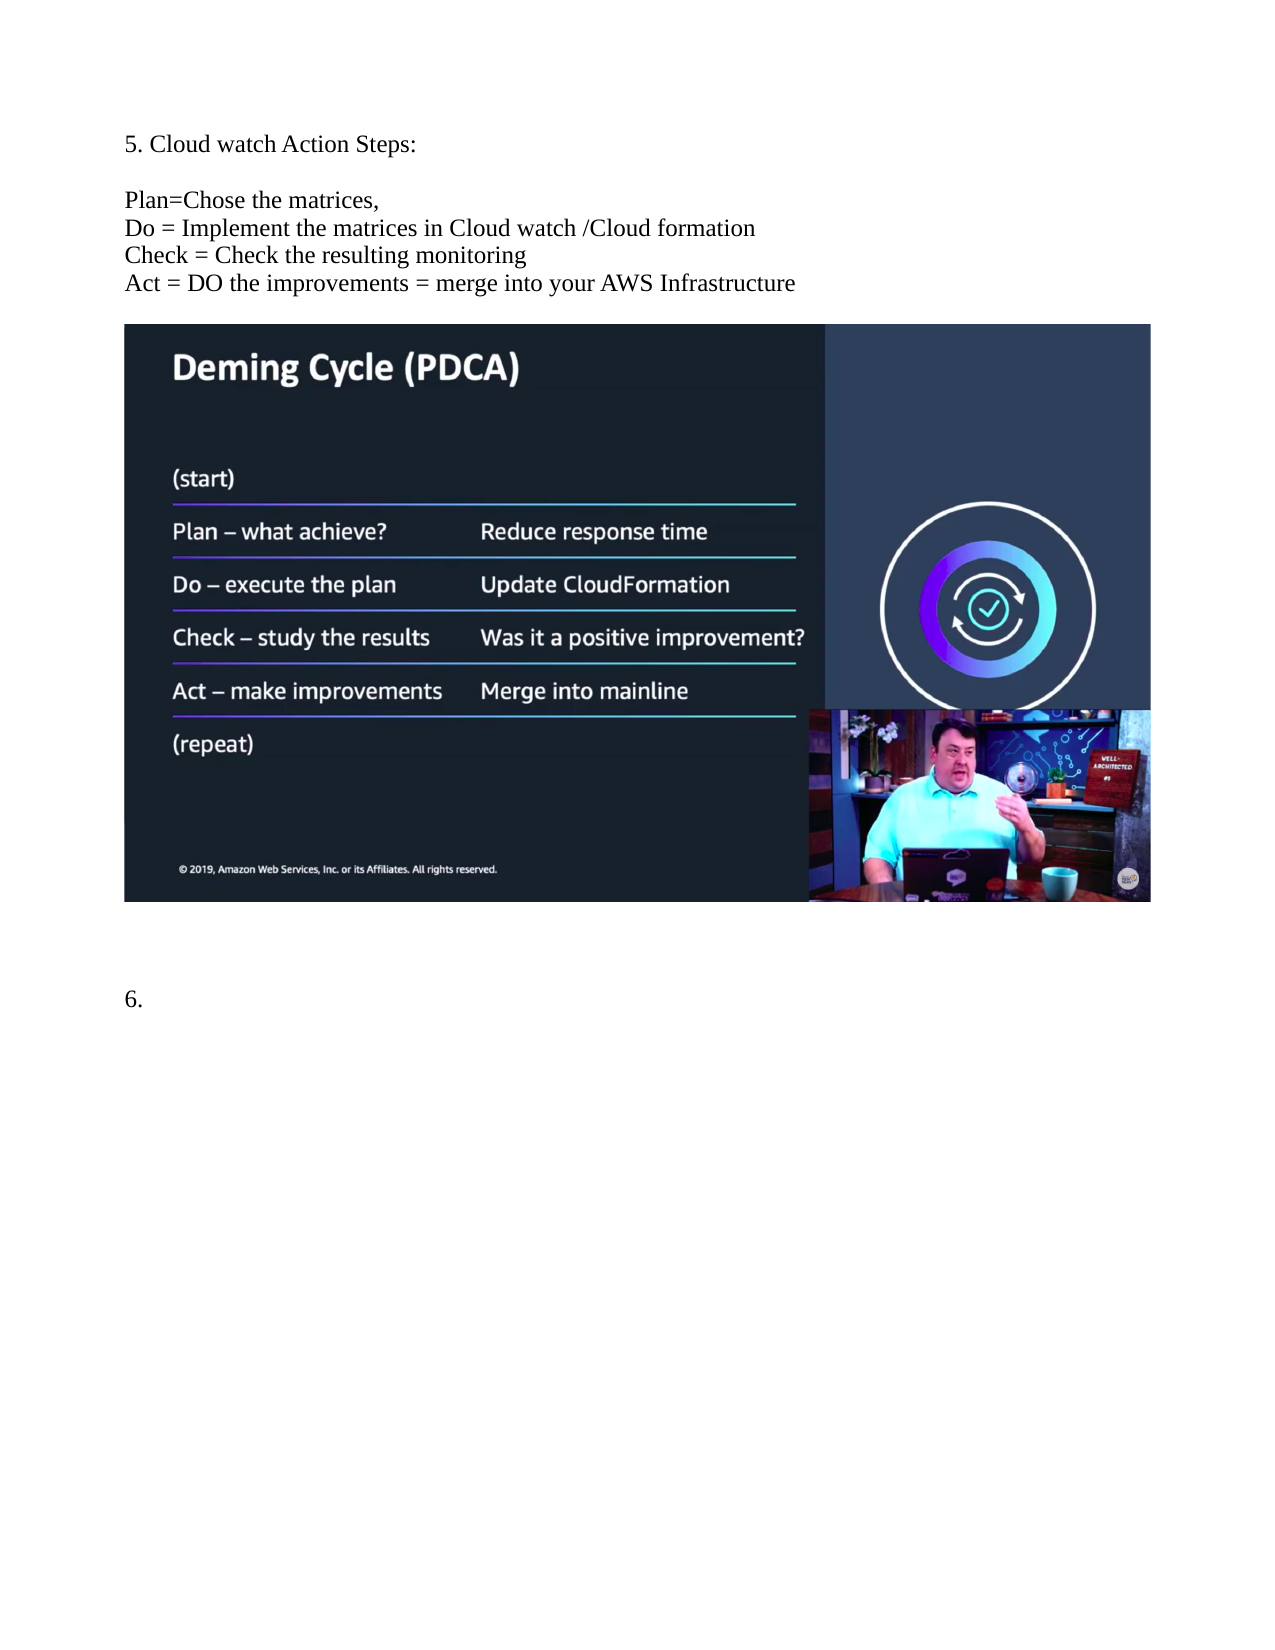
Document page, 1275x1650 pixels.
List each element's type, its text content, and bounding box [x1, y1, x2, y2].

text Plan=Chose the matrices, [118, 186, 1157, 214]
text Do = Implement the matrices in Cloud watch /Cloud formation [118, 214, 1157, 241]
text Act = DO the improvements = merge into your AWS Infrastructure [118, 269, 1157, 297]
text 5. Cloud watch Action Steps: [118, 124, 1157, 158]
text Check = Check the resulting monitoring [118, 241, 1157, 269]
text 6. [118, 985, 1157, 1019]
picture [124, 324, 1151, 902]
